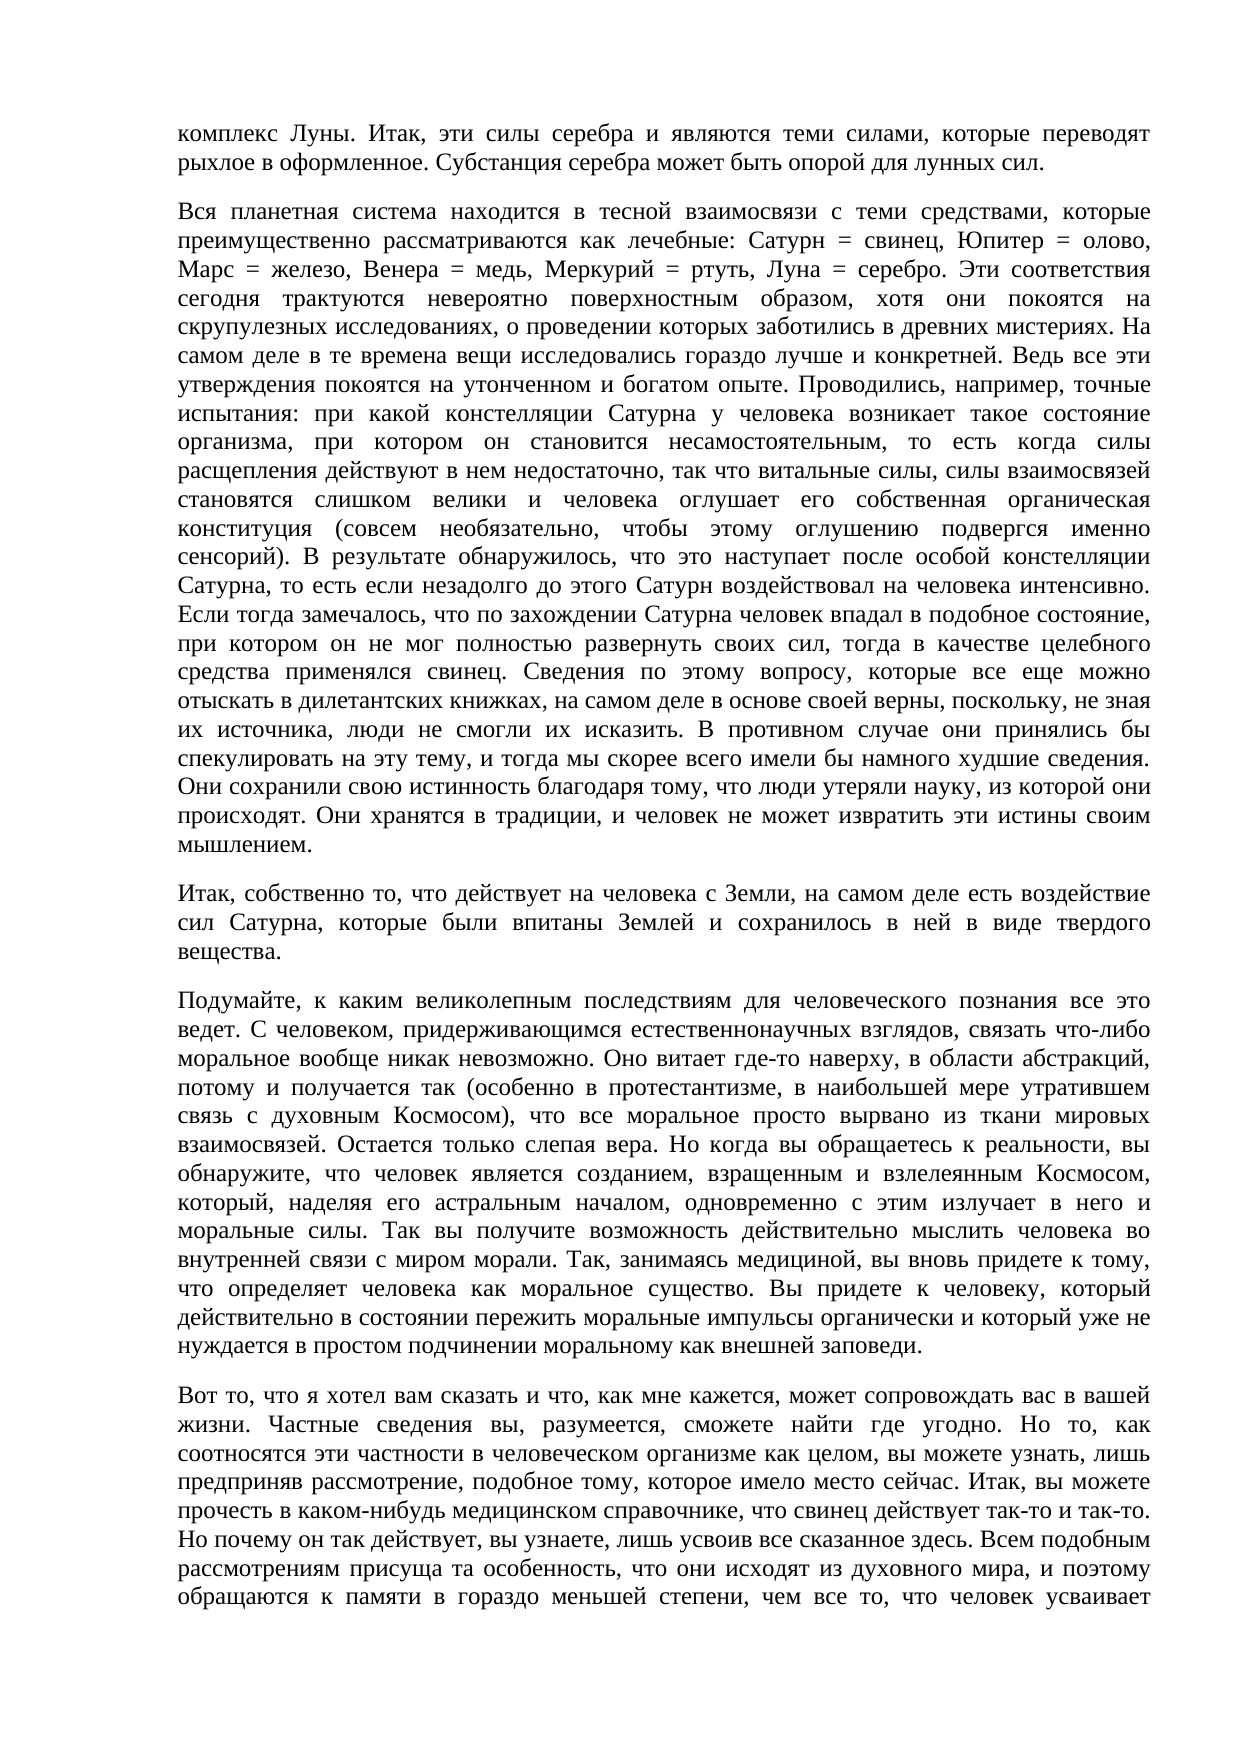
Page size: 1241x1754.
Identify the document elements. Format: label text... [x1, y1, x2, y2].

text Подумайте, к каким великолепным последствиям для человеческого познания все это ведет. С человеком, придерживающимся естественнонаучных взглядов, связать что-либо моральное вообще никак невозможно. Оно витает где-то наверху, в области абстракций, потому и получается так (особенно в протестантизме, в наибольшей мере утратившем связь с духовным Космосом), что все моральное просто вырвано из ткани мировых взаимосвязей. Остается только слепая вера. Но когда вы обращаетесь к реальности, вы обнаружите, что человек является созданием, взращенным и взлелеянным Космосом, который, наделяя его астральным началом, одновременно с этим излучает в него и моральные силы. Так вы получите возможность действительно мыслить человека во внутренней связи с миром морали. Так, занимаясь медициной, вы вновь придете к тому, что определяет человека как моральное существо. Вы придете к человеку, который действительно в состоянии пережить моральные импульсы органически и который уже не нуждается в простом подчинении моральному как внешней заповеди. [177, 986, 1152, 1359]
text комплекс Луны. Итак, эти силы серебра и являются теми силами, которые переводят рыхлое в оформленное. Субстанция серебра может быть опорой для лунных сил. [177, 118, 1152, 176]
text Вся планетная система находится в тесной взаимосвязи с теми средствами, которые преимущественно рассматриваются как лечебные: Сатурн = свинец, Юпитер = олово, Марс = железо, Венера = медь, Меркурий = ртуть, Луна = серебро. Эти соответствия сегодня трактуются невероятно поверхностным образом, хотя они покоятся на скрупулезных исследованиях, о проведении которых заботились в древних мистериях. На самом деле в те времена вещи исследовались гораздо лучше и конкретней. Ведь все эти утверждения покоятся на утонченном и богатом опыте. Проводились, например, точные испытания: при какой констелляции Сатурна у человека возникает такое состояние организма, при котором он становится несамостоятельным, то есть когда силы расщепления действуют в нем недостаточно, так что витальные силы, силы взаимосвязей становятся слишком велики и человека оглушает его собственная органическая конституция (совсем необязательно, чтобы этому оглушению подвергся именно сенсорий). В результате обнаружилось, что это наступает после особой констелляции Сатурна, то есть если незадолго до этого Сатурн воздействовал на человека интенсивно. Если тогда замечалось, что по захождении Сатурна человек впадал в подобное состояние, при котором он не мог полностью развернуть своих сил, тогда в качестве целебного средства применялся свинец. Сведения по этому вопросу, которые все еще можно отыскать в дилетантских книжках, на самом деле в основе своей верны, поскольку, не зная их источника, люди не смогли их исказить. В противном случае они принялись бы спекулировать на эту тему, и тогда мы скорее всего имели бы намного худшие сведения. Они сохранили свою истинность благодаря тому, что люди утеряли науку, из которой они происходят. Они хранятся в традиции, и человек не может извратить эти истины своим мышлением. [177, 196, 1152, 858]
text Вот то, что я хотел вам сказать и что, как мне кажется, может сопровождать вас в вашей жизни. Частные сведения вы, разумеется, сможете найти где угодно. Но то, как соотносятся эти частности в человеческом организме как целом, вы можете узнать, лишь предприняв рассмотрение, подобное тому, которое имело место сейчас. Итак, вы можете прочесть в каком-нибудь медицинском справочнике, что свинец действует так-то и так-то. Но почему он так действует, вы узнаете, лишь усвоив все сказанное здесь. Всем подобным рассмотрениям присуща та особенность, что они исходят из духовного мира, и поэтому обращаются к памяти в гораздо меньшей степени, чем все то, что человек усваивает [177, 1380, 1152, 1610]
text Итак, собственно то, что действует на человека с Земли, на самом деле есть воздействие сил Сатурна, которые были впитаны Землей и сохранилось в ней в виде твердого вещества. [177, 878, 1152, 965]
